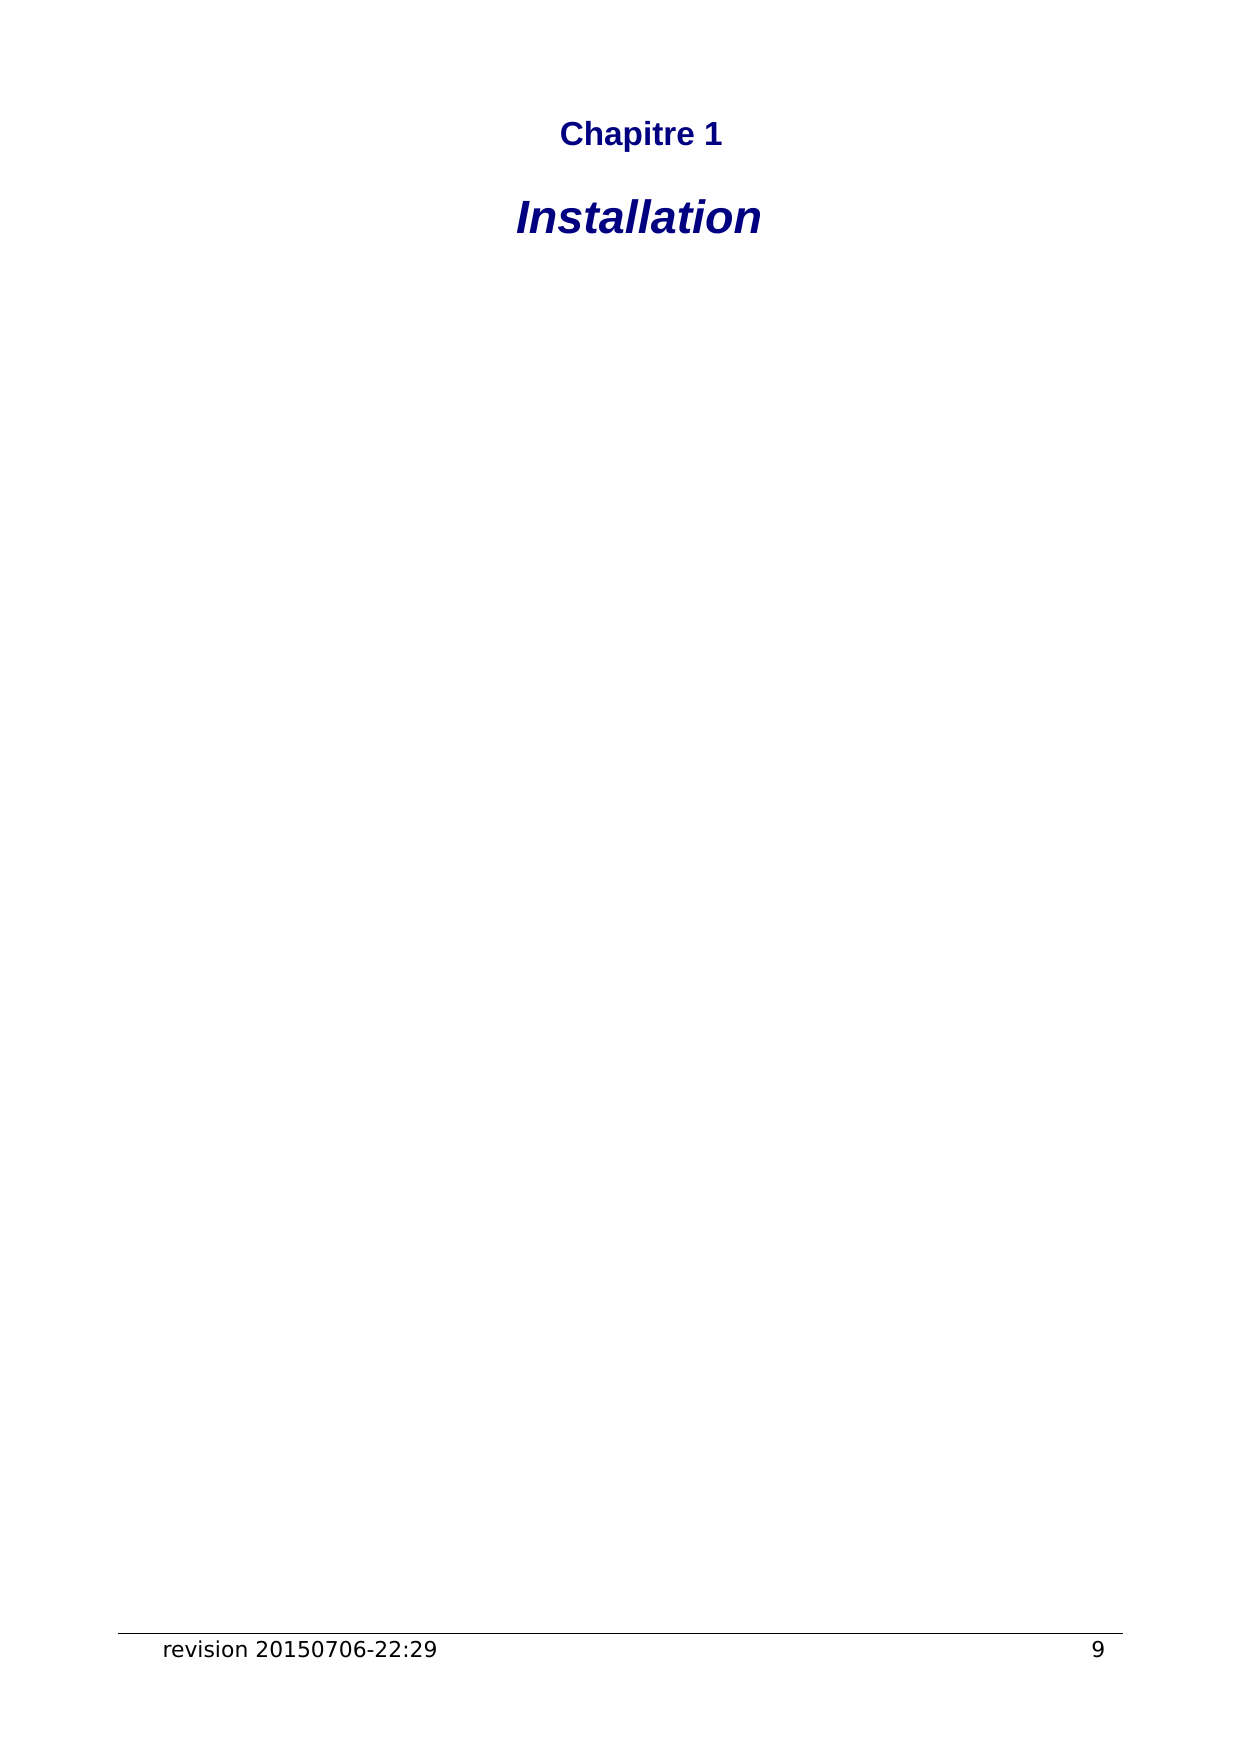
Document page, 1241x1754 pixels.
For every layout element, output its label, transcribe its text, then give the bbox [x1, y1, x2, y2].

subtitle Chapitre 1 [159, 113, 1123, 152]
subtitle Installation [159, 189, 1123, 243]
